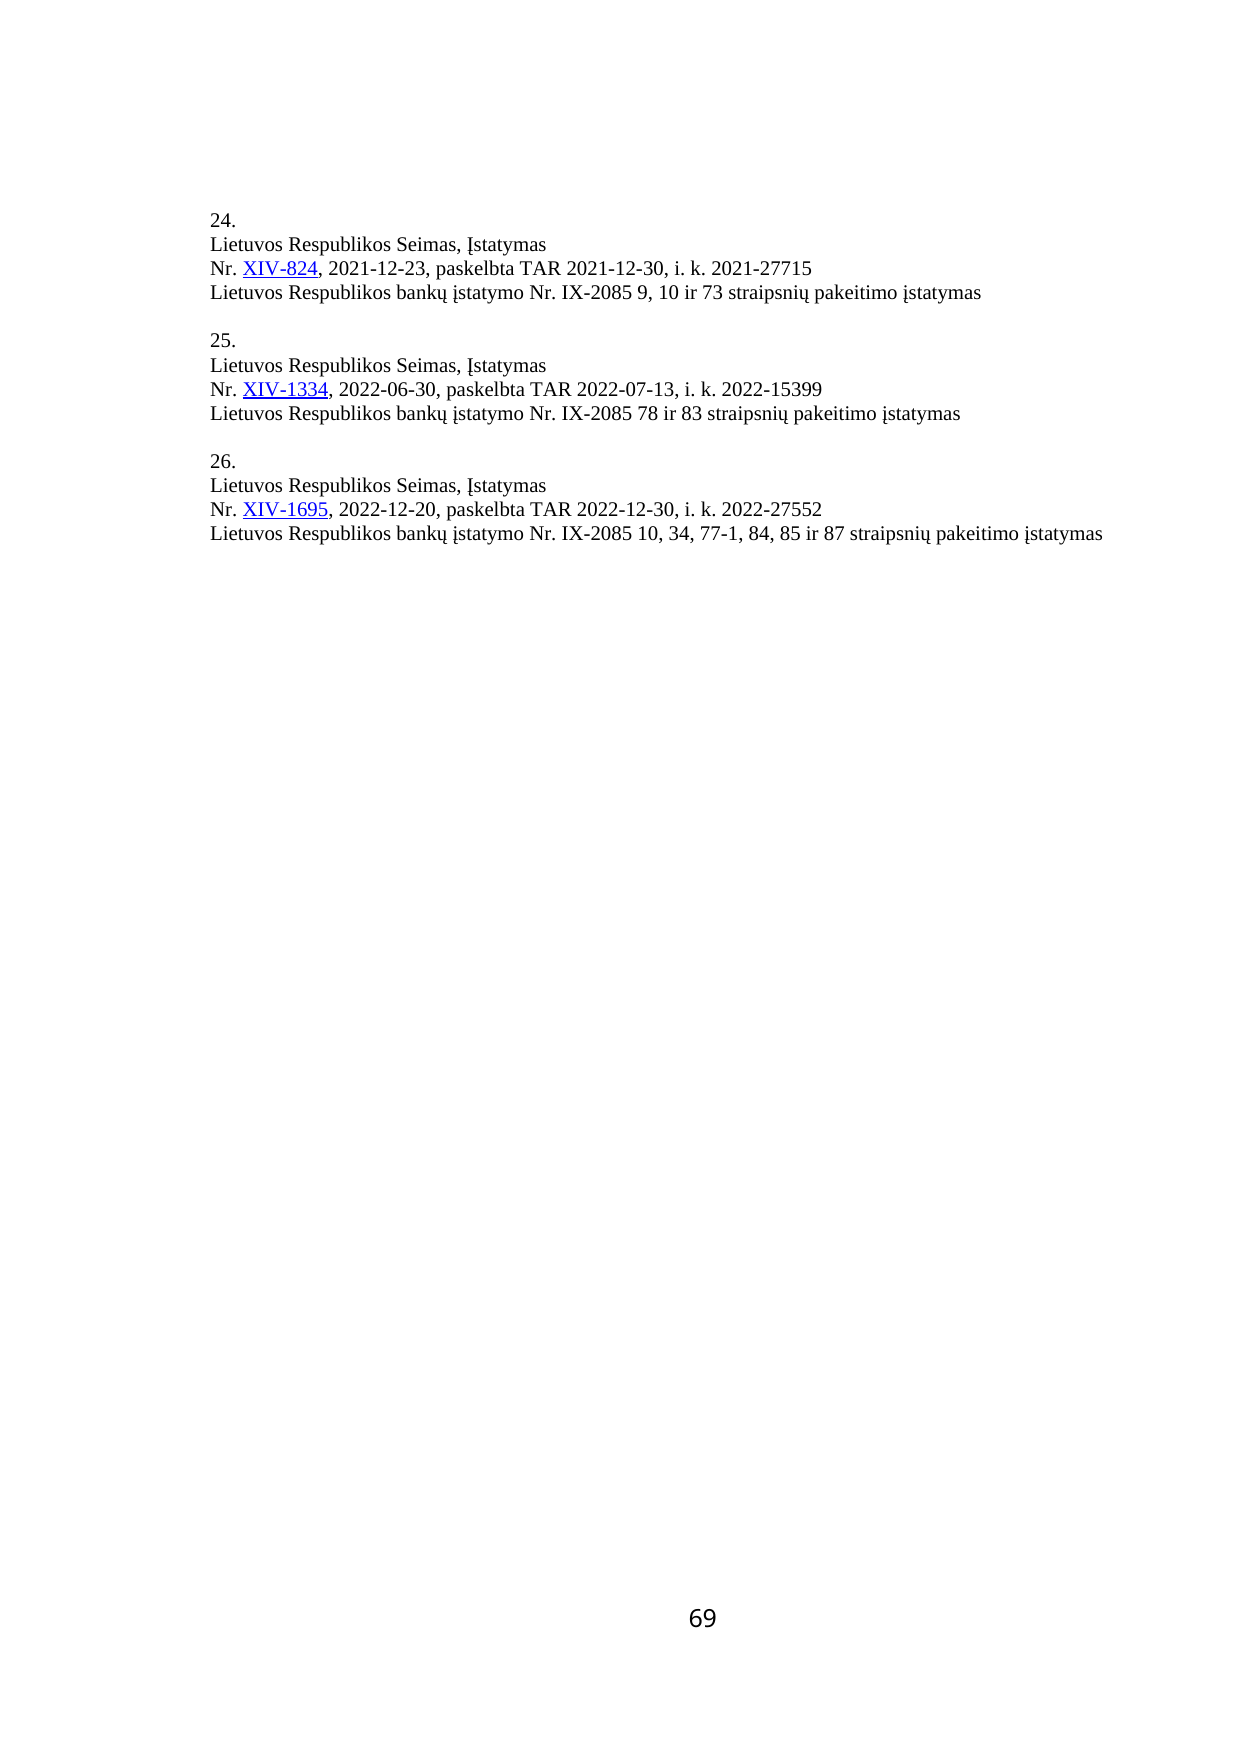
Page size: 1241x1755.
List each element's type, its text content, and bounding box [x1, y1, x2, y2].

text Lietuvos Respublikos Seimas, Įstatymas [210, 232, 1120, 256]
text Nr. XIV-1334, 2022-06-30, paskelbta TAR 2022-07-13, i. k. 2022-15399 [210, 377, 1120, 401]
text Lietuvos Respublikos bankų įstatymo Nr. IX-2085 9, 10 ir 73 straipsnių pakeitimo įstatymas [210, 280, 1120, 304]
text Lietuvos Respublikos bankų įstatymo Nr. IX-2085 78 ir 83 straipsnių pakeitimo įstatymas [210, 401, 1120, 425]
text Nr. XIV-1695, 2022-12-20, paskelbta TAR 2022-12-30, i. k. 2022-27552 [210, 497, 1120, 521]
text Lietuvos Respublikos bankų įstatymo Nr. IX-2085 10, 34, 77-1, 84, 85 ir 87 straipsnių pakeitimo įstatymas [210, 521, 1120, 545]
text 26. [210, 449, 1120, 473]
text 25. [210, 328, 1120, 352]
text Nr. XIV-824, 2021-12-23, paskelbta TAR 2021-12-30, i. k. 2021-27715 [210, 256, 1120, 280]
text Lietuvos Respublikos Seimas, Įstatymas [210, 352, 1120, 377]
text 24. [210, 208, 1120, 232]
text Lietuvos Respublikos Seimas, Įstatymas [210, 473, 1120, 497]
